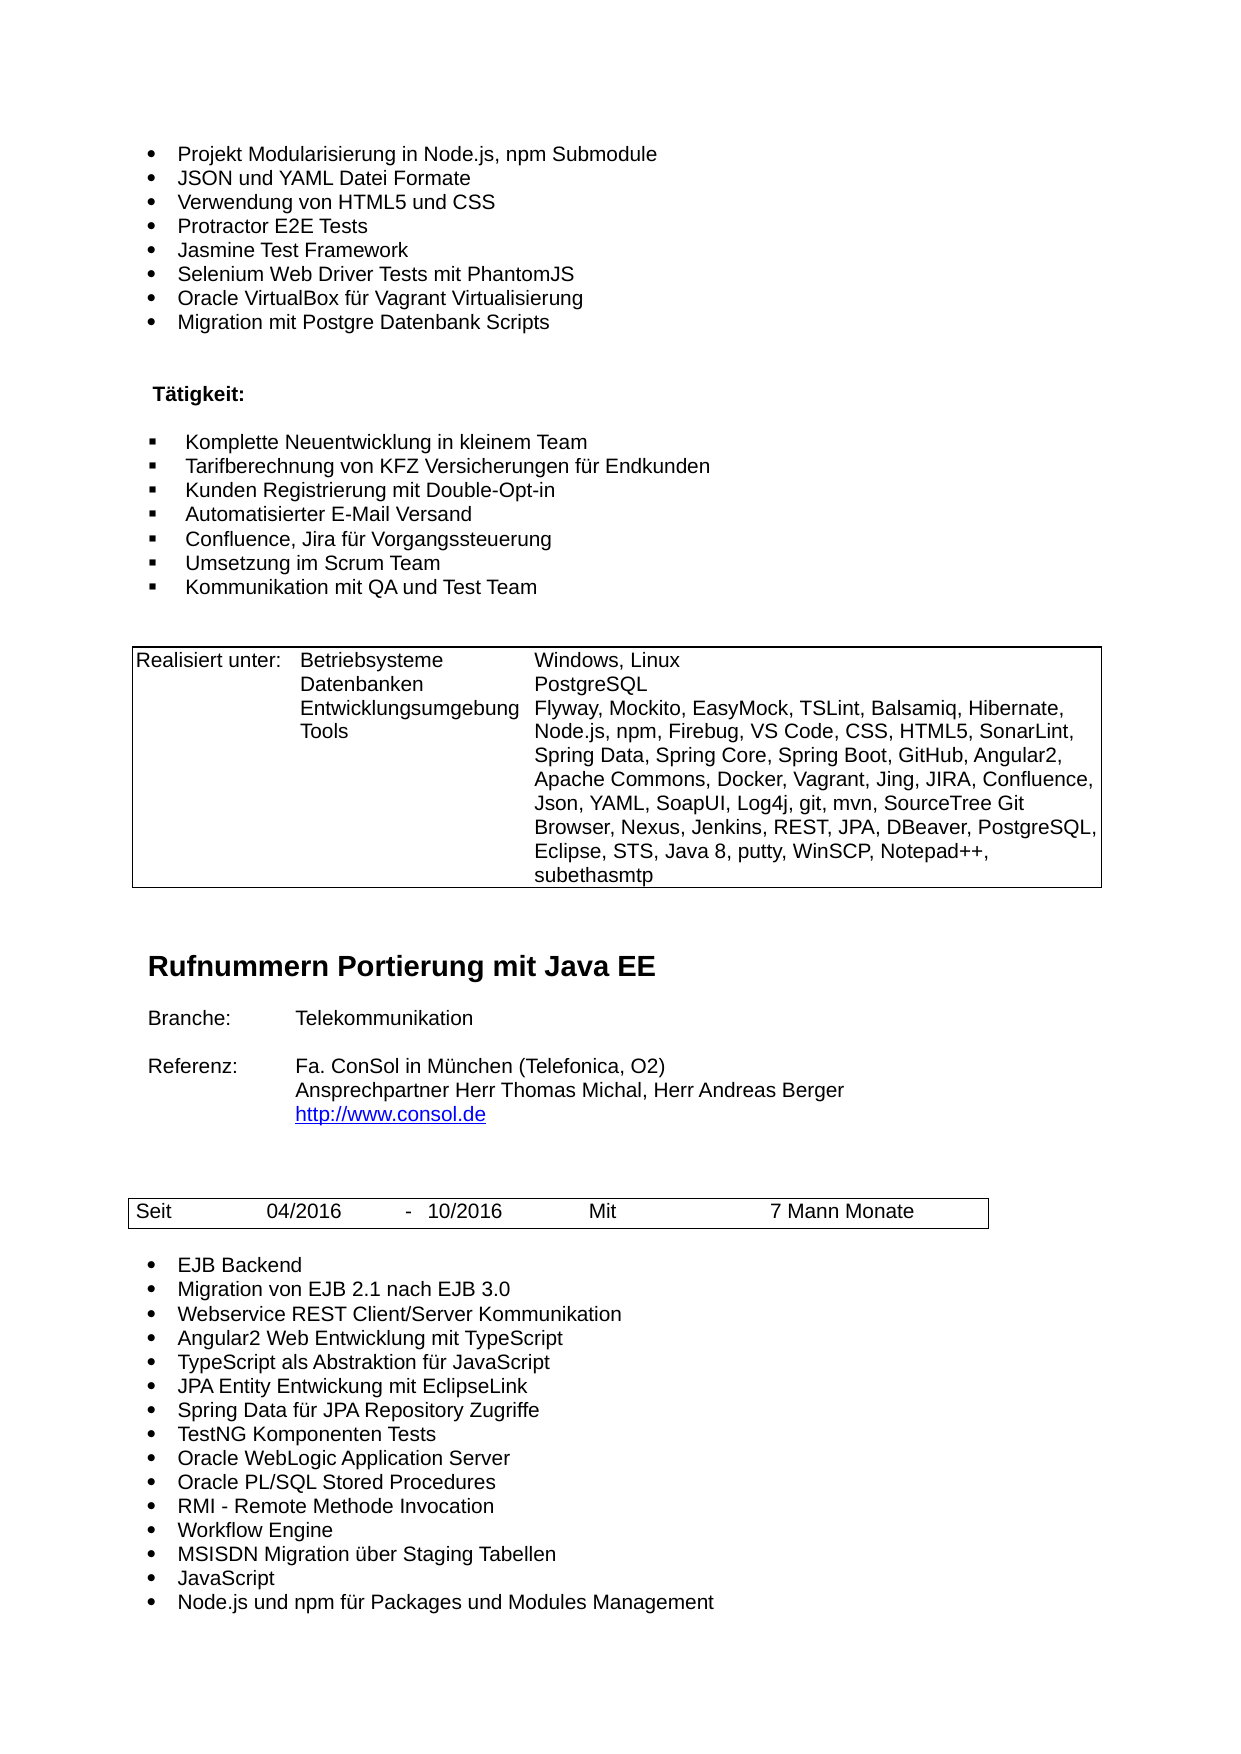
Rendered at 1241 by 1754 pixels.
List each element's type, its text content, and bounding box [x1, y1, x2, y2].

list TestNG Komponenten Tests [148, 1422, 1110, 1446]
list Oracle VirtualBox für Vagrant Virtualisierung [148, 286, 1110, 310]
list Komplette Neuentwicklung in kleinem Team [148, 430, 1110, 454]
list JPA Entity Entwickung mit EclipseLink [148, 1373, 1110, 1398]
list Oracle WebLogic Application Server [148, 1446, 1110, 1470]
subtitle Rufnummern Portierung mit Java EE [148, 948, 1110, 982]
list Workflow Engine [148, 1518, 1110, 1542]
text Referenz: Fa. ConSol in München (Telefonica, O2) [148, 1054, 1110, 1078]
list Spring Data für JPA Repository Zugriffe [148, 1398, 1110, 1422]
list MSISDN Migration über Staging Tabellen [148, 1542, 1110, 1566]
table_header - [398, 1199, 420, 1228]
list Kommunikation mit QA und Test Team [148, 574, 1110, 598]
list Node.js und npm für Packages und Modules Management [148, 1590, 1110, 1614]
list Webservice REST Client/Server Kommunikation [148, 1301, 1110, 1325]
table_header Realisiert unter: [133, 648, 297, 695]
list Confluence, Jira für Vorgangssteuerung [148, 526, 1110, 550]
list Jasmine Test Framework [148, 238, 1110, 262]
text Tätigkeit: [152, 382, 1110, 406]
list Verwendung von HTML5 und CSS [148, 190, 1110, 214]
table_cell Flyway, Mockito, EasyMock, TSLint, Balsamiq, Hibernate, Node.js, npm, Firebug, VS Code, CSS, HTML5, SonarLint, Spring Data, Spring Core, Spring Boot, GitHub, Angular2, Apache Commons, Docker, Vagrant, Jing, JIRA, Confluence, Json, YAML, SoapUI, Log4j, git, mvn, SourceTree Git Browser, Nexus, Jenkins, REST, JPA, DBeaver, PostgreSQL, Eclipse, STS, Java 8, putty, WinSCP, Notepad++, subethasmtp [531, 695, 1101, 887]
table_header 10/2016 [420, 1199, 581, 1228]
list JavaScript [148, 1566, 1110, 1590]
list EJB Backend [148, 1253, 1110, 1277]
text Branche: Telekommunikation [148, 1006, 1110, 1030]
table_header Mit [581, 1199, 762, 1228]
table_header Windows, Linux PostgreSQL [531, 648, 1101, 695]
text http://www.consol.de [221, 1102, 1110, 1126]
list Projekt Modularisierung in Node.js, npm Submodule [148, 142, 1110, 166]
list Angular2 Web Entwicklung mit TypeScript [148, 1325, 1110, 1349]
list Tarifberechnung von KFZ Versicherungen für Endkunden [148, 454, 1110, 478]
list TypeScript als Abstraktion für JavaScript [148, 1349, 1110, 1373]
list Migration von EJB 2.1 nach EJB 3.0 [148, 1277, 1110, 1301]
table_header 7 Mann Monate [763, 1199, 988, 1228]
list Kunden Registrierung mit Double-Opt-in [148, 478, 1110, 502]
list Selenium Web Driver Tests mit PhantomJS [148, 262, 1110, 286]
table_header Betriebsysteme Datenbanken [297, 648, 531, 695]
list Automatisierter E-Mail Versand [148, 502, 1110, 526]
text Ansprechpartner Herr Thomas Michal, Herr Andreas Berger [148, 1078, 1110, 1102]
table_cell [133, 695, 297, 887]
list Protractor E2E Tests [148, 214, 1110, 238]
list JSON und YAML Datei Formate [148, 166, 1110, 190]
table_cell Entwicklungsumgebung Tools [297, 695, 531, 887]
list Oracle PL/SQL Stored Procedures [148, 1470, 1110, 1494]
table_header 04/2016 [259, 1199, 398, 1228]
table_header Seit [129, 1199, 259, 1228]
list RMI - Remote Methode Invocation [148, 1494, 1110, 1518]
list Migration mit Postgre Datenbank Scripts [148, 310, 1110, 334]
list Umsetzung im Scrum Team [148, 550, 1110, 574]
